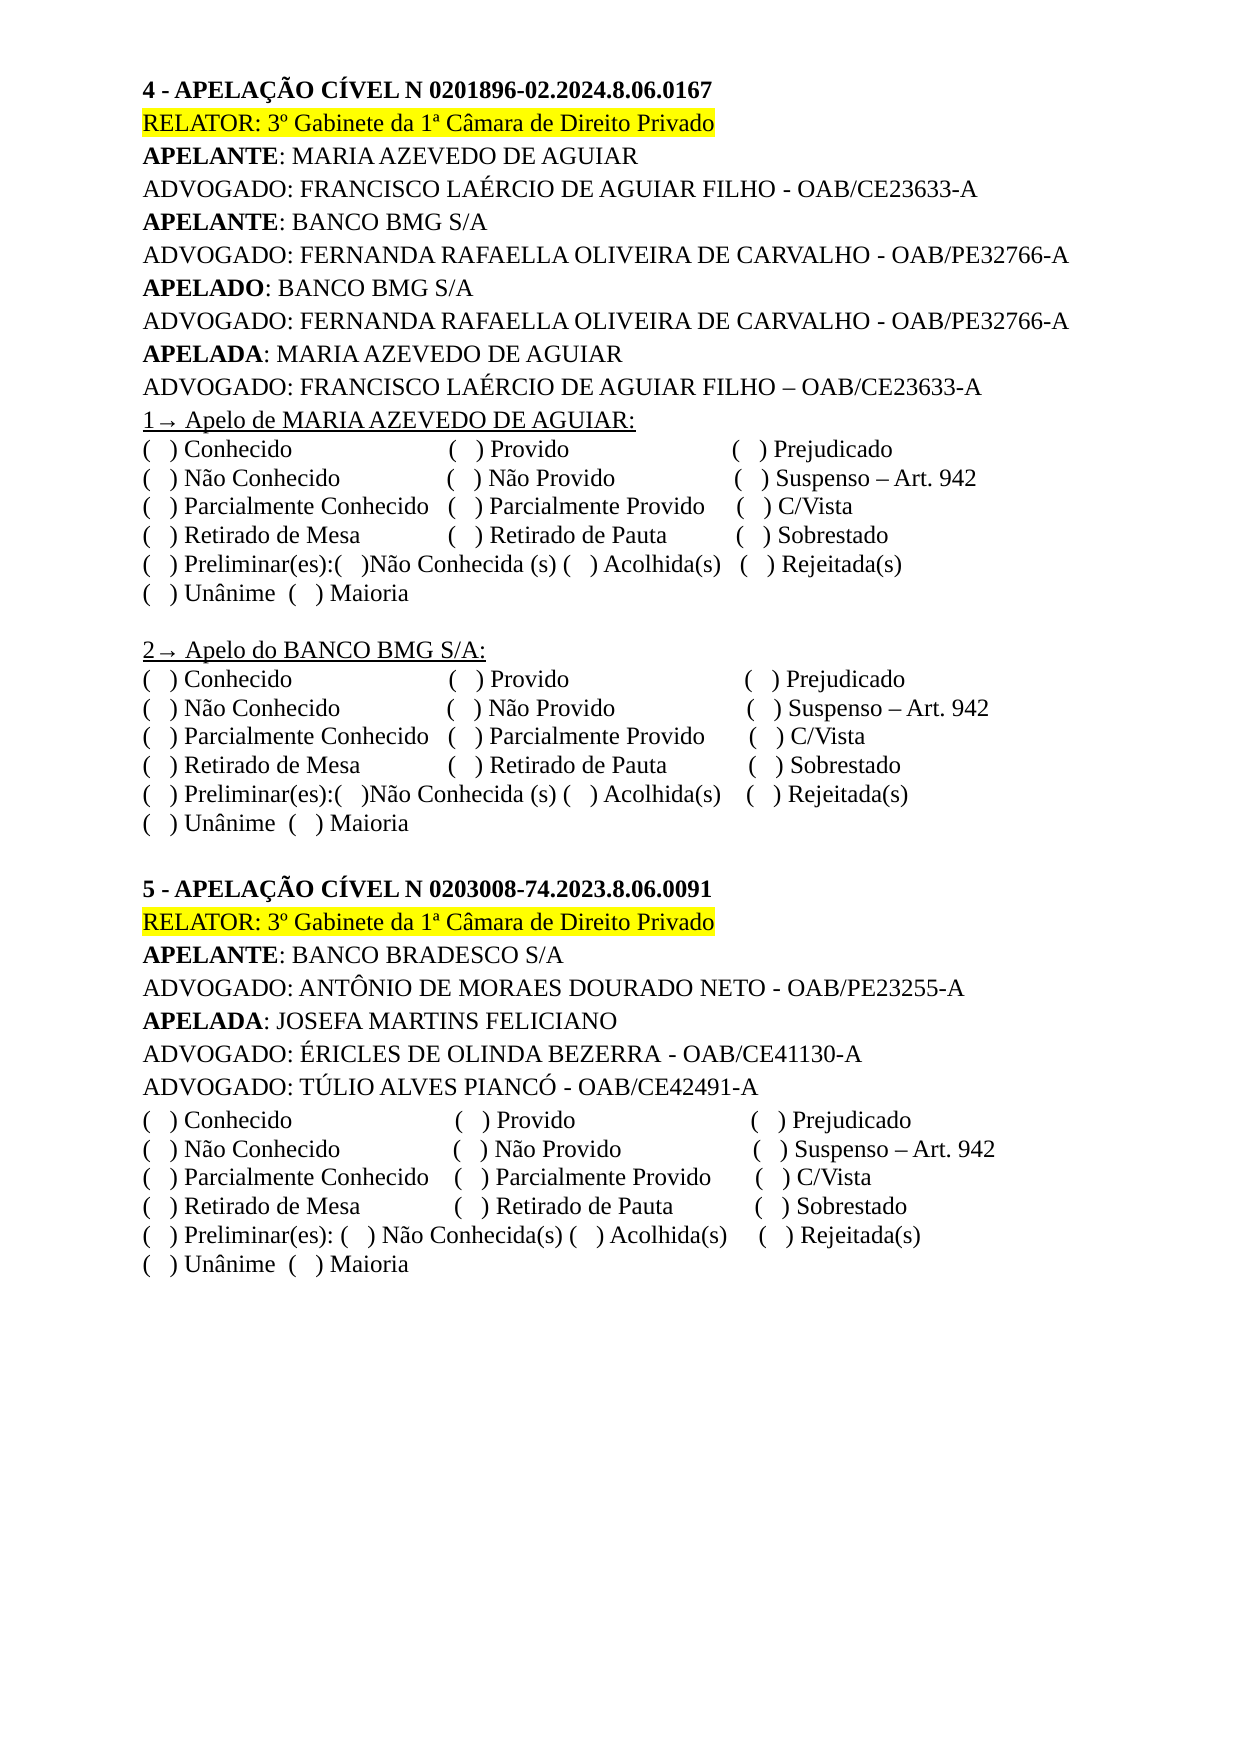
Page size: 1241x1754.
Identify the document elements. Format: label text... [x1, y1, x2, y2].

text ( ) Preliminar(es): ( ) Não Conhecida(s) ( ) Acolhida(s) ( ) Rejeitada(s) [142, 1220, 1141, 1249]
text ( ) Conhecido ( ) Provido ( ) Prejudicado [142, 1105, 1141, 1134]
text ( ) Parcialmente Conhecido ( ) Parcialmente Provido ( ) C/Vista [142, 1162, 1141, 1191]
text ( ) Parcialmente Conhecido ( ) Parcialmente Provido ( ) C/Vista [142, 721, 1141, 750]
text ( ) Unânime ( ) Maioria [142, 578, 1141, 606]
text ( ) Unânime ( ) Maioria [142, 1249, 1141, 1277]
text ( ) Retirado de Mesa ( ) Retirado de Pauta ( ) Sobrestado [142, 750, 1141, 779]
text ( ) Retirado de Mesa ( ) Retirado de Pauta ( ) Sobrestado [142, 1191, 1141, 1220]
text ( ) Não Conhecido ( ) Não Provido ( ) Suspenso – Art. 942 [142, 463, 1141, 491]
text ( ) Parcialmente Conhecido ( ) Parcialmente Provido ( ) C/Vista [142, 491, 1141, 520]
text ( ) Retirado de Mesa ( ) Retirado de Pauta ( ) Sobrestado [142, 520, 1141, 549]
text 1→ Apelo de MARIA AZEVEDO DE AGUIAR: [142, 405, 1141, 434]
text ( ) Preliminar(es):( )Não Conhecida (s) ( ) Acolhida(s) ( ) Rejeitada(s) [142, 779, 1141, 808]
text 4 - APELAÇÃO CÍVEL N 0201896-02.2024.8.06.0167 RELATOR: 3º Gabinete da 1ª Câmara de Direito Privado APELANTE: MARIA AZEVEDO DE AGUIAR ADVOGADO: FRANCISCO LAÉRCIO DE AGUIAR FILHO - OAB/CE23633-A APELANTE: BANCO BMG S/A ADVOGADO: FERNANDA RAFAELLA OLIVEIRA DE CARVALHO - OAB/PE32766-A APELADO: BANCO BMG S/A ADVOGADO: FERNANDA RAFAELLA OLIVEIRA DE CARVALHO - OAB/PE32766-A APELADA: MARIA AZEVEDO DE AGUIAR ADVOGADO: FRANCISCO LAÉRCIO DE AGUIAR FILHO – OAB/CE23633-A [142, 75, 1141, 401]
text 2→ Apelo do BANCO BMG S/A: [142, 635, 1141, 664]
text ( ) Conhecido ( ) Provido ( ) Prejudicado [142, 664, 1141, 693]
text ( ) Unânime ( ) Maioria 5 - APELAÇÃO CÍVEL N 0203008-74.2023.8.06.0091 RELATOR: 3º Gabinete da 1ª Câmara de Direito Privado APELANTE: BANCO BRADESCO S/A ADVOGADO: ANTÔNIO DE MORAES DOURADO NETO - OAB/PE23255-A APELADA: JOSEFA MARTINS FELICIANO ADVOGADO: ÉRICLES DE OLINDA BEZERRA - OAB/CE41130-A ADVOGADO: TÚLIO ALVES PIANCÓ - OAB/CE42491-A [142, 808, 1141, 1101]
text ( ) Conhecido ( ) Provido ( ) Prejudicado [142, 434, 1141, 463]
text ( ) Preliminar(es):( )Não Conhecida (s) ( ) Acolhida(s) ( ) Rejeitada(s) [142, 549, 1141, 578]
text ( ) Não Conhecido ( ) Não Provido ( ) Suspenso – Art. 942 [142, 1134, 1141, 1162]
text ( ) Não Conhecido ( ) Não Provido ( ) Suspenso – Art. 942 [142, 693, 1141, 721]
